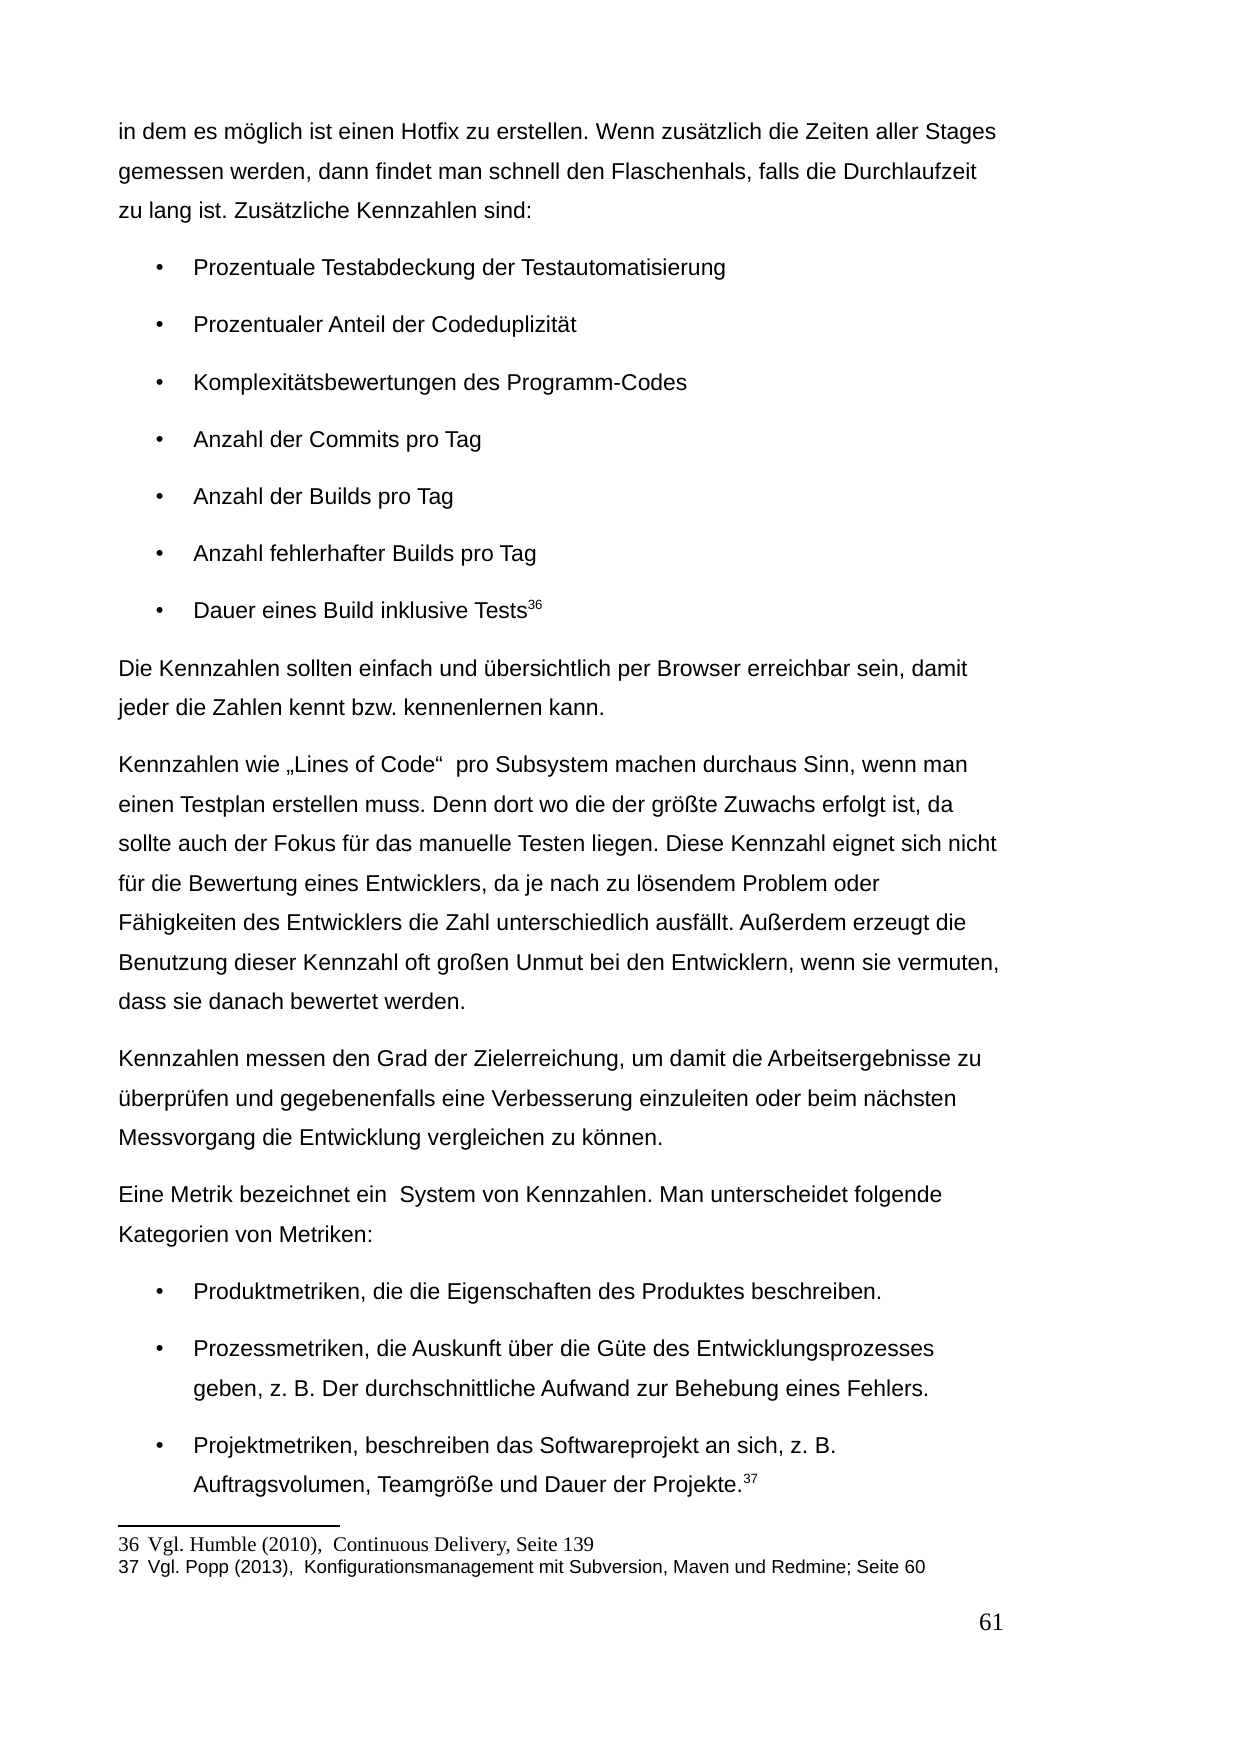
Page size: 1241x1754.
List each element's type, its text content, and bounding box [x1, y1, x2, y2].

text Eine Metrik bezeichnet ein System von Kennzahlen. Man unterscheidet folgende Kategorien von Metriken: [118, 1181, 1004, 1247]
text Die Kennzahlen sollten einfach und übersichtlich per Browser erreichbar sein, damit jeder die Zahlen kennt bzw. kennenlernen kann. [118, 654, 1004, 720]
list Vgl. Humble (2010), Continuous Delivery, Seite 139 [118, 1532, 1004, 1556]
text in dem es möglich ist einen Hotfix zu erstellen. Wenn zusätzlich die Zeiten aller Stages gemessen werden, dann findet man schnell den Flaschenhals, falls die Durchlaufzeit zu lang ist. Zusätzliche Kennzahlen sind: [118, 118, 1004, 223]
list Dauer eines Build inklusive Tests [156, 597, 1004, 624]
list Prozentualer Anteil der Codeduplizität [156, 311, 1004, 338]
list Vgl. Popp (2013), Konfigurationsmanagement mit Subversion, Maven und Redmine; Seite 60 [118, 1556, 1004, 1578]
list Prozentuale Testabdeckung der Testautomatisierung [156, 254, 1004, 281]
text Kennzahlen messen den Grad der Zielerreichung, um damit die Arbeitsergebnisse zu überprüfen und gegebenenfalls eine Verbesserung einzuleiten oder beim nächsten Messvorgang die Entwicklung vergleichen zu können. [118, 1045, 1004, 1151]
list Komplexitätsbewertungen des Programm-Codes [156, 369, 1004, 395]
list Produktmetriken, die die Eigenschaften des Produktes beschreiben. [156, 1278, 1004, 1304]
list Prozessmetriken, die Auskunft über die Güte des Entwicklungsprozesses geben, z. B. Der durchschnittliche Aufwand zur Behebung eines Fehlers. [156, 1335, 1004, 1401]
list Anzahl der Commits pro Tag [156, 426, 1004, 452]
text Kennzahlen wie „Lines of Code“ pro Subsystem machen durchaus Sinn, wenn man einen Testplan erstellen muss. Denn dort wo die der größte Zuwachs erfolgt ist, da sollte auch der Fokus für das manuelle Testen liegen. Diese Kennzahl eignet sich nicht für die Bewertung eines Entwicklers, da je nach zu lösendem Problem oder Fähigkeiten des Entwicklers die Zahl unterschiedlich ausfällt. Außerdem erzeugt die Benutzung dieser Kennzahl oft großen Unmut bei den Entwicklern, wenn sie vermuten, dass sie danach bewertet werden. [118, 751, 1004, 1014]
list Anzahl fehlerhafter Builds pro Tag [156, 540, 1004, 567]
list Projektmetriken, beschreiben das Softwareprojekt an sich, z. B. Auftragsvolumen, Teamgröße und Dauer der Projekte. [156, 1432, 1004, 1498]
list Anzahl der Builds pro Tag [156, 483, 1004, 509]
